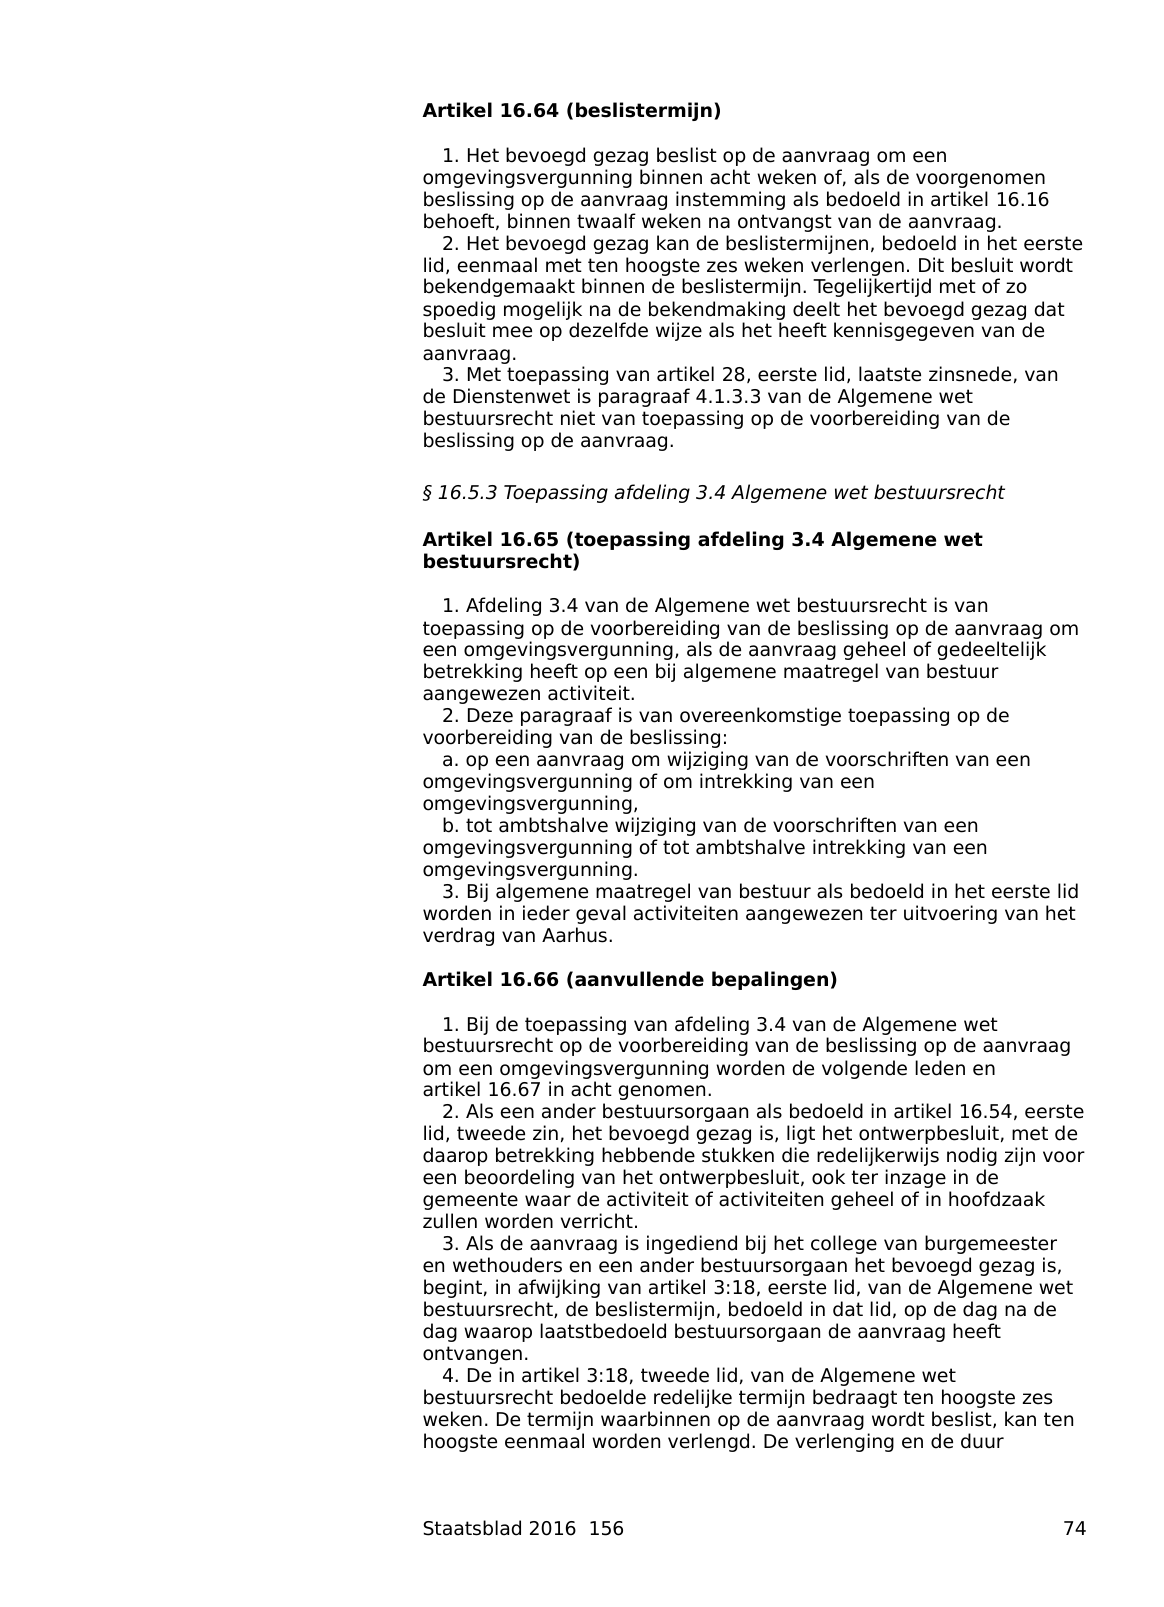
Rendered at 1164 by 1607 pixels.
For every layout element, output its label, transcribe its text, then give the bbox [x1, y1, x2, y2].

text 1. Afdeling 3.4 van de Algemene wet bestuursrecht is van toepassing op de voorbereiding van de beslissing op de aanvraag om een omgevingsvergunning, als de aanvraag geheel of gedeeltelijk betrekking heeft op een bij algemene maatregel van bestuur aangewezen activiteit. [422, 595, 1087, 705]
text 3. Met toepassing van artikel 28, eerste lid, laatste zinsnede, van de Dienstenwet is paragraaf 4.1.3.3 van de Algemene wet bestuursrecht niet van toepassing op de voorbereiding van de beslissing op de aanvraag. [422, 364, 1087, 452]
subtitle § 16.5.3 Toepassing afdeling 3.4 Algemene wet bestuursrecht [422, 482, 1087, 504]
text 3. Als de aanvraag is ingediend bij het college van burgemeester en wethouders en een ander bestuursorgaan het bevoegd gezag is, begint, in afwijking van artikel 3:18, eerste lid, van de Algemene wet bestuursrecht, de beslistermijn, bedoeld in dat lid, op de dag na de dag waarop laatstbedoeld bestuursorgaan de aanvraag heeft ontvangen. [422, 1233, 1087, 1365]
text 2. Als een ander bestuursorgaan als bedoeld in artikel 16.54, eerste lid, tweede zin, het bevoegd gezag is, ligt het ontwerpbesluit, met de daarop betrekking hebbende stukken die redelijkerwijs nodig zijn voor een beoordeling van het ontwerpbesluit, ook ter inzage in de gemeente waar de activiteit of activiteiten geheel of in hoofdzaak zullen worden verricht. [422, 1101, 1087, 1233]
subtitle Artikel 16.64 (beslistermijn) [422, 100, 1087, 122]
text 2. Het bevoegd gezag kan de beslistermijnen, bedoeld in het eerste lid, eenmaal met ten hoogste zes weken verlengen. Dit besluit wordt bekendgemaakt binnen de beslistermijn. Tegelijkertijd met of zo spoedig mogelijk na de bekendmaking deelt het bevoegd gezag dat besluit mee op dezelfde wijze als het heeft kennisgegeven van de aanvraag. [422, 232, 1087, 364]
text a. op een aanvraag om wijziging van de voorschriften van een omgevingsvergunning of om intrekking van een omgevingsvergunning, [422, 749, 1087, 815]
text 3. Bij algemene maatregel van bestuur als bedoeld in het eerste lid worden in ieder geval activiteiten aangewezen ter uitvoering van het verdrag van Aarhus. [422, 881, 1087, 947]
text 1. Het bevoegd gezag beslist op de aanvraag om een omgevingsvergunning binnen acht weken of, als de voorgenomen beslissing op de aanvraag instemming als bedoeld in artikel 16.16 behoeft, binnen twaalf weken na ontvangst van de aanvraag. [422, 144, 1087, 232]
text 1. Bij de toepassing van afdeling 3.4 van de Algemene wet bestuursrecht op de voorbereiding van de beslissing op de aanvraag om een omgevingsvergunning worden de volgende leden en artikel 16.67 in acht genomen. [422, 1013, 1087, 1101]
subtitle Artikel 16.66 (aanvullende bepalingen) [422, 969, 1087, 991]
text 2. Deze paragraaf is van overeenkomstige toepassing op de voorbereiding van de beslissing: [422, 705, 1087, 749]
text 4. De in artikel 3:18, tweede lid, van de Algemene wet bestuursrecht bedoelde redelijke termijn bedraagt ten hoogste zes weken. De termijn waarbinnen op de aanvraag wordt beslist, kan ten hoogste eenmaal worden verlengd. De verlenging en de duur [422, 1365, 1087, 1453]
text b. tot ambtshalve wijziging van de voorschriften van een omgevingsvergunning of tot ambtshalve intrekking van een omgevingsvergunning. [422, 815, 1087, 881]
subtitle Artikel 16.65 (toepassing afdeling 3.4 Algemene wet bestuursrecht) [422, 529, 1087, 573]
